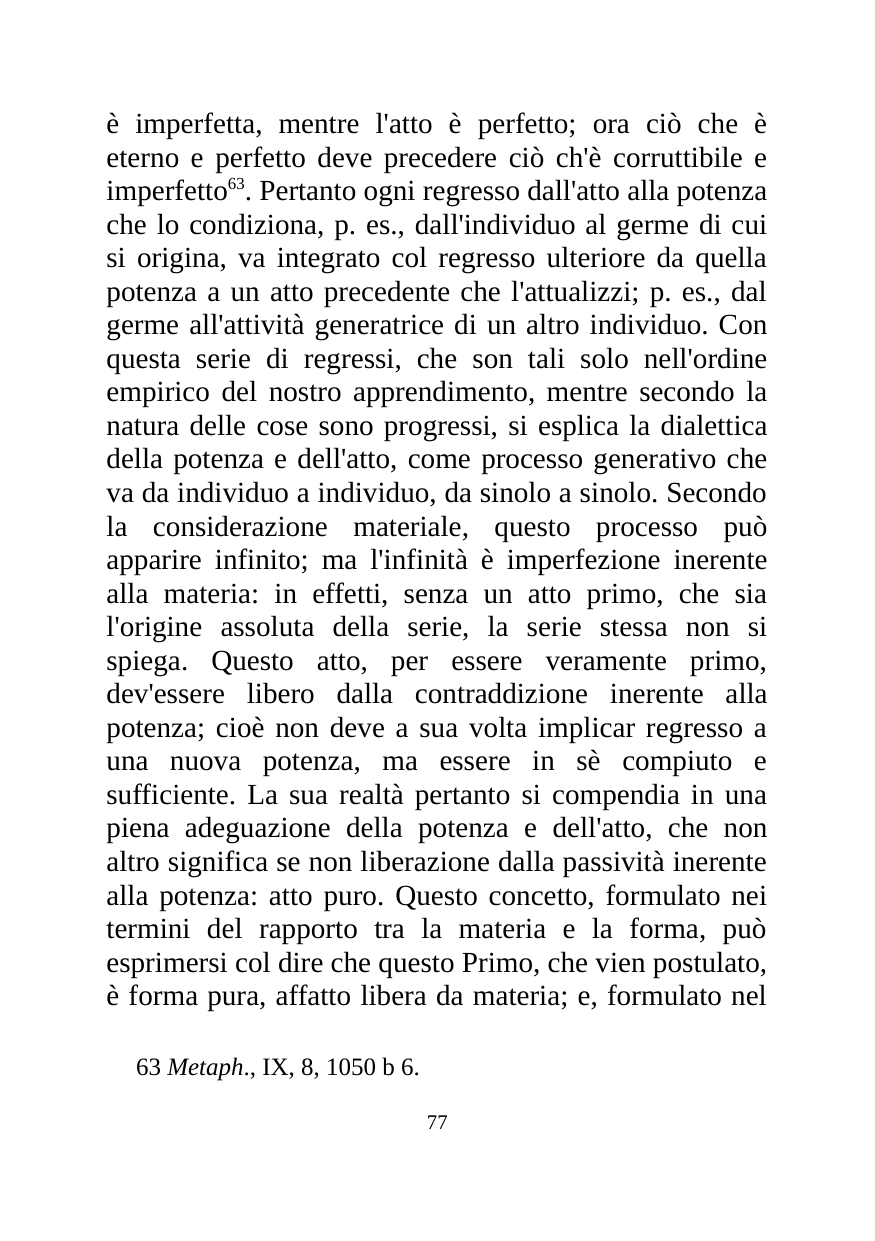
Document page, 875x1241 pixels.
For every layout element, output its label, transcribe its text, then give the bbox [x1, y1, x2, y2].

text è imperfetta, mentre l'atto è perfetto; ora ciò che è eterno e perfetto deve precedere ciò ch'è corruttibile e imperfetto. Pertanto ogni regresso dall'atto alla potenza che lo condiziona, p. es., dall'individuo al germe di cui si origina, va integrato col regresso ulteriore da quella potenza a un atto precedente che l'attualizzi; p. es., dal germe all'attività generatrice di un altro individuo. Con questa serie di regressi, che son tali solo nell'ordine empirico del nostro apprendimento, mentre secondo la natura delle cose sono progressi, si esplica la dialettica della potenza e dell'atto, come processo generativo che va da individuo a individuo, da sinolo a sinolo. Secondo la considerazione materiale, questo processo può apparire infinito; ma l'infinità è imperfezione inerente alla materia: in effetti, senza un atto primo, che sia l'origine assoluta della serie, la serie stessa non si spiega. Questo atto, per essere veramente primo, dev'essere libero dalla contraddizione inerente alla potenza; cioè non deve a sua volta implicar regresso a una nuova potenza, ma essere in sè compiuto e sufficiente. La sua realtà pertanto si compendia in una piena adeguazione della potenza e dell'atto, che non altro significa se non liberazione dalla passività inerente alla potenza: atto puro. Questo concetto, formulato nei termini del rapporto tra la materia e la forma, può esprimersi col dire che questo Primo, che vien postulato, è forma pura, affatto libera da materia; e, formulato nel [106, 106, 768, 1012]
text Metaph., IX, 8, 1050 b 6. [106, 1052, 768, 1080]
